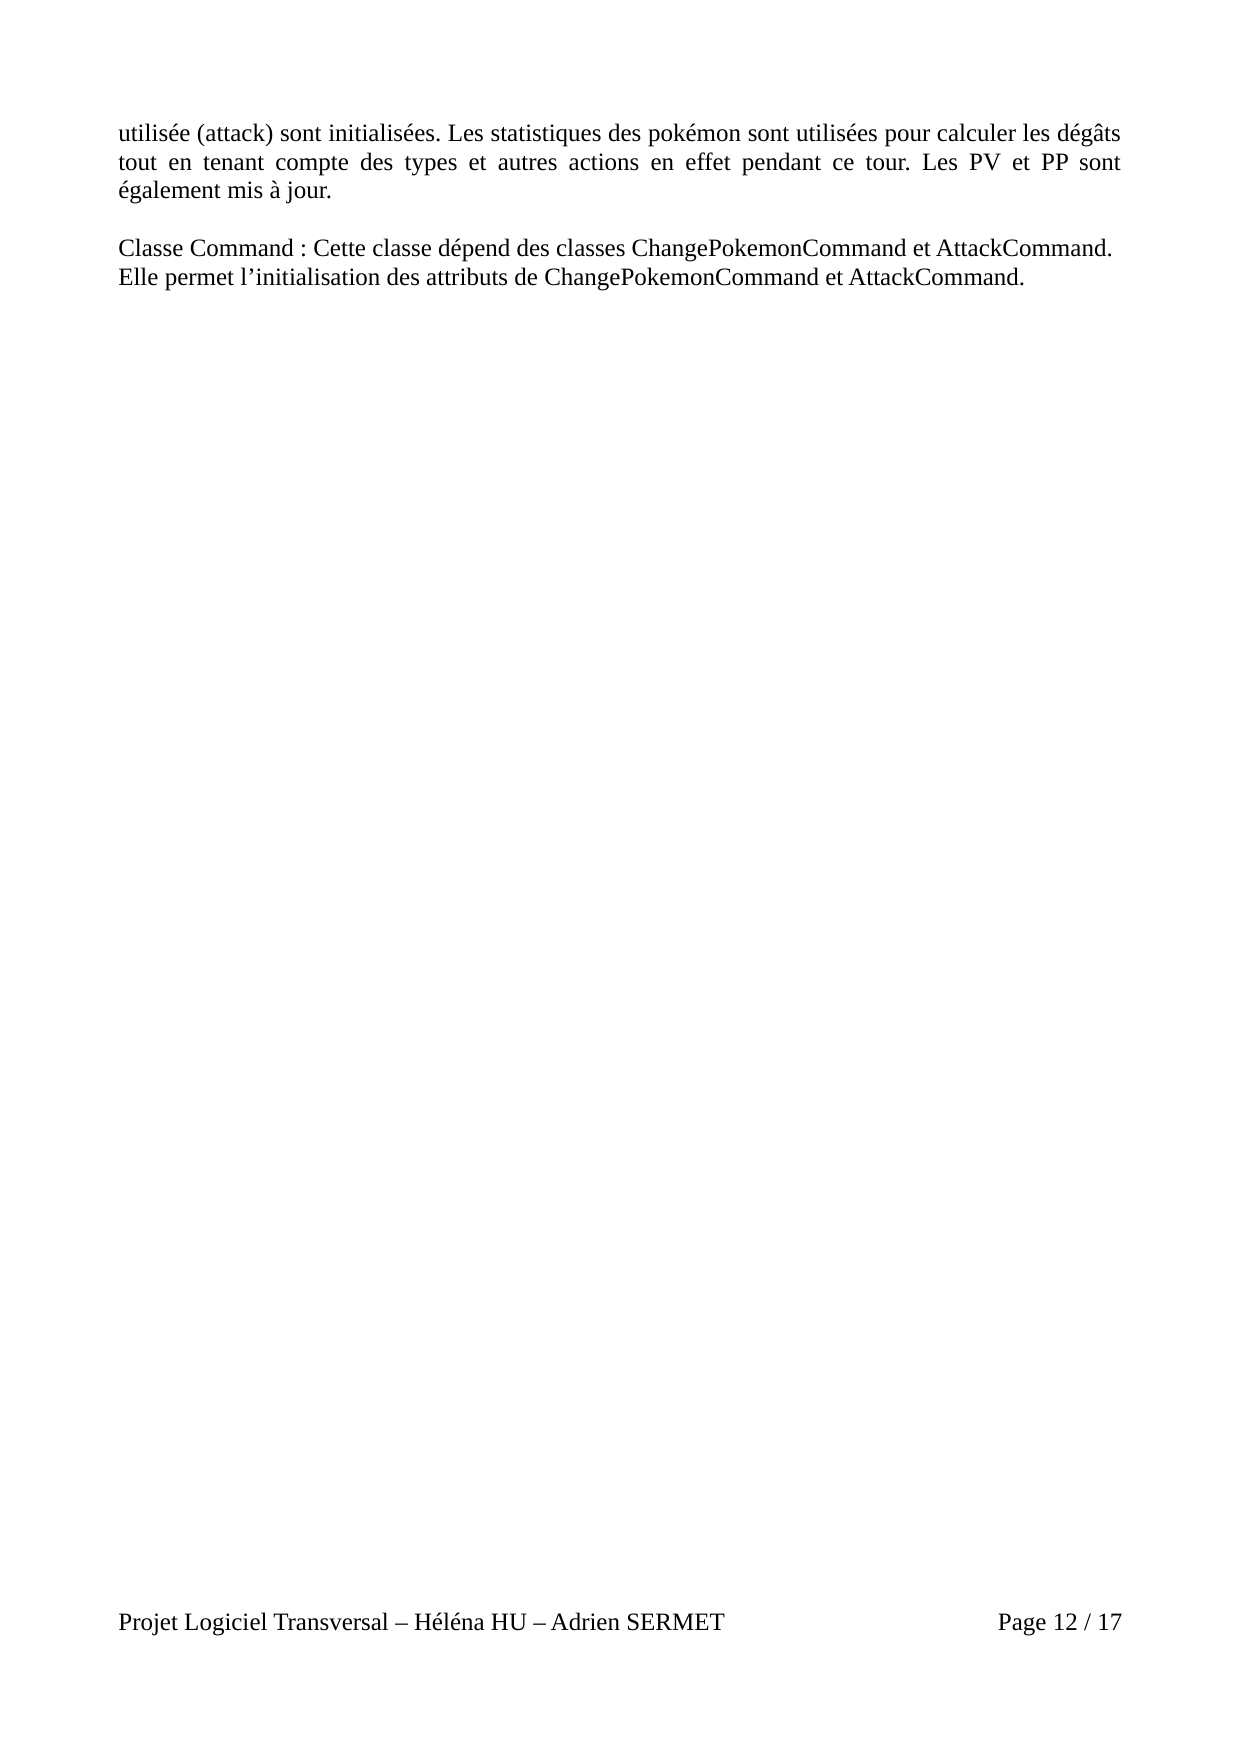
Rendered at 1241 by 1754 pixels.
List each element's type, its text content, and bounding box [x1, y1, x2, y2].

text utilisée (attack) sont initialisées. Les statistiques des pokémon sont utilisées pour calculer les dégâts tout en tenant compte des types et autres actions en effet pendant ce tour. Les PV et PP sont également mis à jour. [118, 118, 1122, 204]
text Elle permet l’initialisation des attributs de ChangePokemonCommand et AttackCommand. [118, 262, 1122, 291]
text Classe Command : Cette classe dépend des classes ChangePokemonCommand et AttackCommand. [118, 233, 1122, 262]
